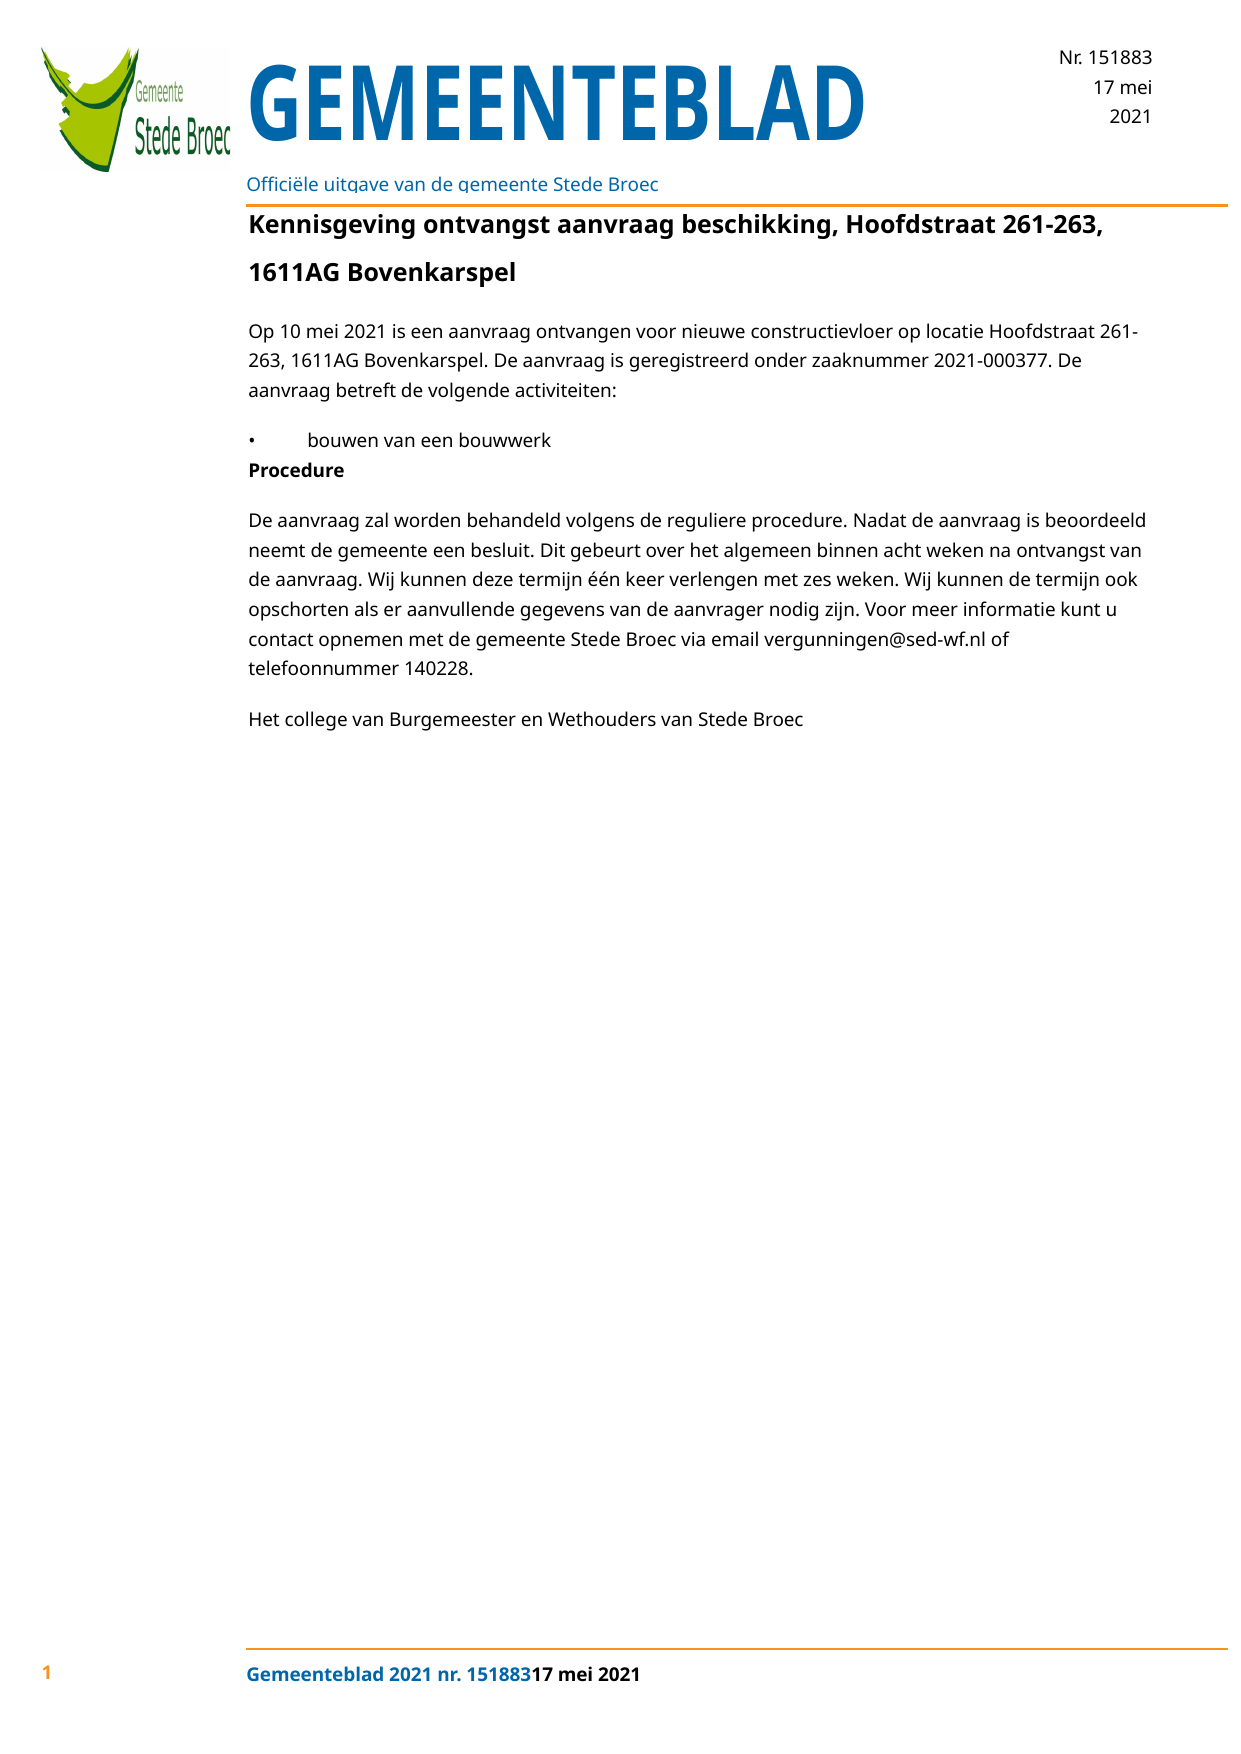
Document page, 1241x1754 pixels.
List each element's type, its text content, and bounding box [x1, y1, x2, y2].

text Het college van Burgemeester en Wethouders van Stede Broec [248, 706, 1152, 732]
list bouwen van een bouwwerk [248, 427, 1152, 453]
text De aanvraag zal worden behandeld volgens de reguliere procedure. Nadat de aanvraag is beoordeeld neemt de gemeente een besluit. Dit gebeurt over het algemeen binnen acht weken na ontvangst van de aanvraag. Wij kunnen deze termijn één keer verlengen met zes weken. Wij kunnen de termijn ook opschorten als er aanvullende gegevens van de aanvrager nodig zijn. Voor meer informatie kunt u contact opnemen met de gemeente Stede Broec via email vergunningen@sed-wf.nl of telefoonnummer 140228. [248, 507, 1152, 681]
picture [41, 47, 231, 172]
text Op 10 mei 2021 is een aanvraag ontvangen voor nieuwe constructievloer op locatie Hoofdstraat 261-263, 1611AG Bovenkarspel. De aanvraag is geregistreerd onder zaaknummer 2021-000377. De aanvraag betreft de volgende activiteiten: [248, 318, 1152, 403]
text Procedure [248, 457, 1152, 483]
text Kennisgeving ontvangst aanvraag beschikking, Hoofdstraat 261-263, 1611AG Bovenkarspel [248, 207, 1152, 288]
